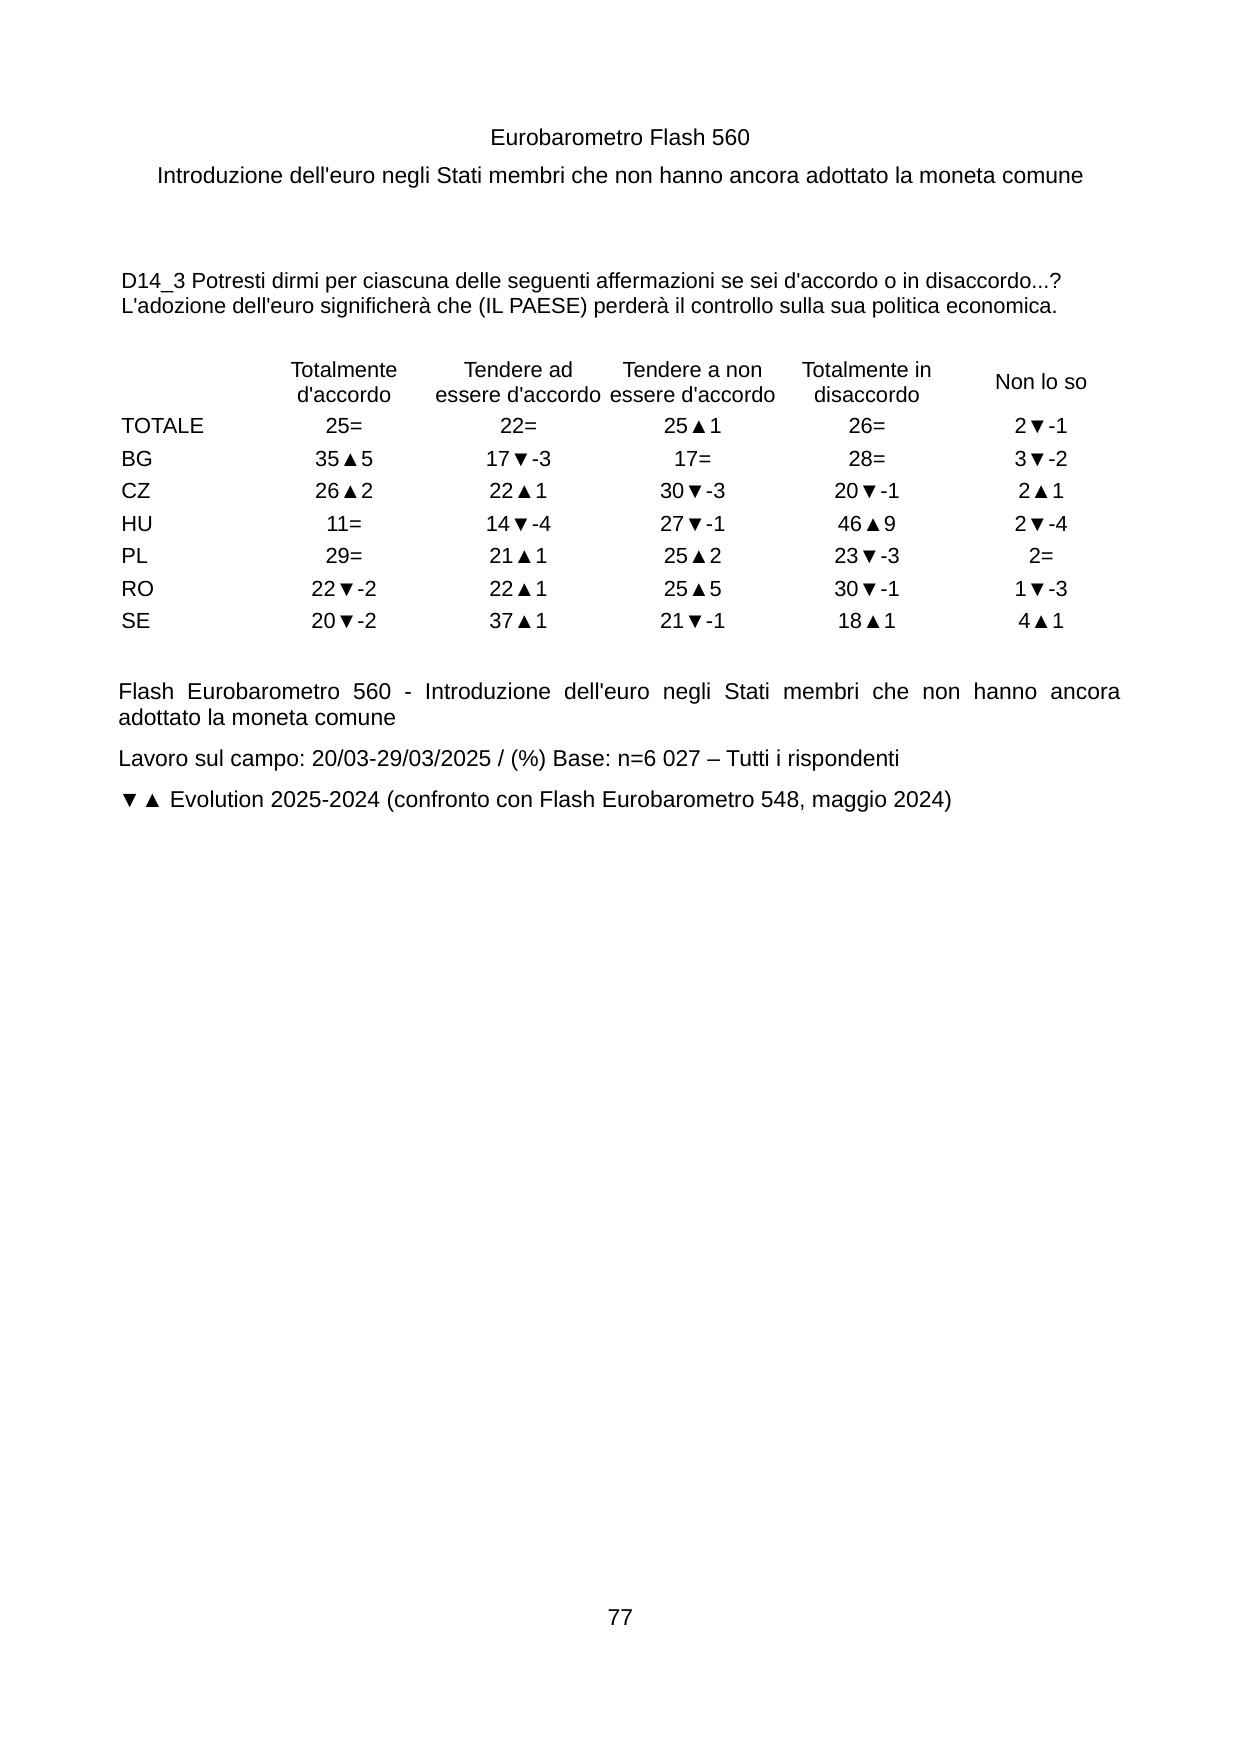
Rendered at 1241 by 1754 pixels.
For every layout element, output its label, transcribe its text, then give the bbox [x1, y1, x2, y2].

table_cell 20▼-2 [257, 604, 431, 637]
table_cell 2▲1 [954, 475, 1128, 507]
table_cell 25= [257, 410, 431, 442]
table_cell 35▲5 [257, 442, 431, 475]
text Lavoro sul campo: 20/03-29/03/2025 / (%) Base: n=6 027 – Tutti i rispondenti [118, 745, 1122, 771]
table_cell [257, 321, 431, 354]
table_cell 30▼-3 [605, 475, 779, 507]
table_cell 20▼-1 [780, 475, 954, 507]
table_cell Tendere ad essere d'accordo [431, 354, 605, 410]
table_cell 25▲5 [605, 572, 779, 604]
table_cell 21▼-1 [605, 604, 779, 637]
table_cell RO [118, 572, 257, 604]
table_cell 3▼-2 [954, 442, 1128, 475]
table_cell 23▼-3 [780, 540, 954, 572]
table_cell 27▼-1 [605, 507, 779, 539]
table_cell 46▲9 [780, 507, 954, 539]
table_cell [118, 321, 257, 354]
table_cell [118, 354, 257, 410]
table_cell 17▼-3 [431, 442, 605, 475]
table_cell Non lo so [954, 354, 1128, 410]
text Flash Eurobarometro 560 - Introduzione dell'euro negli Stati membri che non hanno ancora adottato la moneta comune [118, 678, 1122, 730]
table_cell 37▲1 [431, 604, 605, 637]
table_cell CZ [118, 475, 257, 507]
table_cell 22▲1 [431, 572, 605, 604]
table_cell 26▲2 [257, 475, 431, 507]
table_cell PL [118, 540, 257, 572]
table_cell 2▼-1 [954, 410, 1128, 442]
table_cell BG [118, 442, 257, 475]
table_cell 4▲1 [954, 604, 1128, 637]
table_header D14_3 Potresti dirmi per ciascuna delle seguenti affermazioni se sei d'accordo o in disaccordo...? L'adozione dell'euro significherà che (IL PAESE) perderà il controllo sulla sua politica economica. [118, 265, 1128, 321]
table_cell 2▼-4 [954, 507, 1128, 539]
text ▼▲ Evolution 2025-2024 (confronto con Flash Eurobarometro 548, maggio 2024) [118, 786, 1122, 812]
table_cell 22▼-2 [257, 572, 431, 604]
table_cell 14▼-4 [431, 507, 605, 539]
table_cell 17= [605, 442, 779, 475]
table_cell SE [118, 604, 257, 637]
table_cell 18▲1 [780, 604, 954, 637]
table_cell [605, 321, 779, 354]
table_cell Tendere a non essere d'accordo [605, 354, 779, 410]
table_cell 25▲2 [605, 540, 779, 572]
table_cell 22= [431, 410, 605, 442]
table_cell Totalmente d'accordo [257, 354, 431, 410]
table_cell 26= [780, 410, 954, 442]
table_cell 29= [257, 540, 431, 572]
table_cell [431, 321, 605, 354]
table_cell TOTALE [118, 410, 257, 442]
table_cell [954, 321, 1128, 354]
table_cell [780, 321, 954, 354]
table_cell 25▲1 [605, 410, 779, 442]
table_cell 21▲1 [431, 540, 605, 572]
table_cell Totalmente in disaccordo [780, 354, 954, 410]
table_cell HU [118, 507, 257, 539]
table_cell 30▼-1 [780, 572, 954, 604]
table_cell 2= [954, 540, 1128, 572]
table_cell 11= [257, 507, 431, 539]
table_cell 28= [780, 442, 954, 475]
table_cell 1▼-3 [954, 572, 1128, 604]
table_cell 22▲1 [431, 475, 605, 507]
